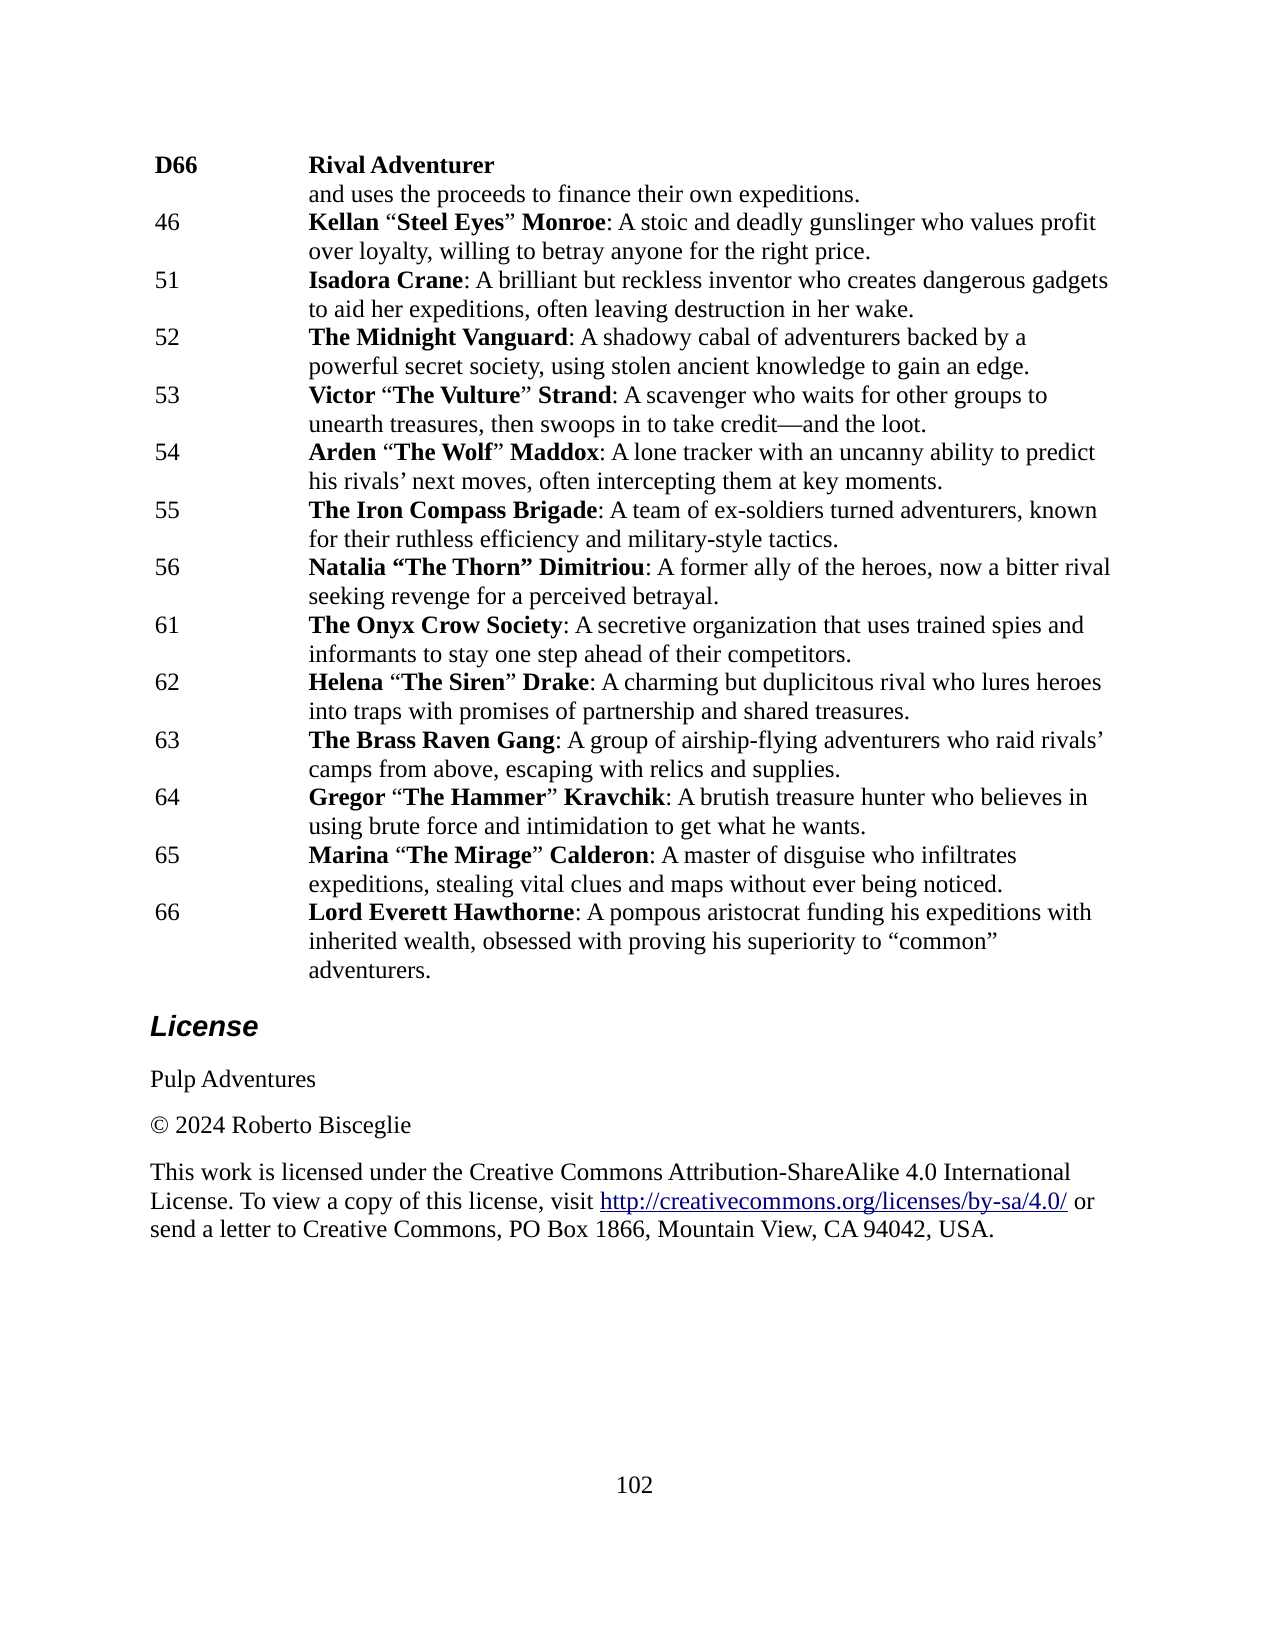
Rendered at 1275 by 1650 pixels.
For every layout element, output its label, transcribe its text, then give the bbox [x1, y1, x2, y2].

table_cell The Midnight Vanguard: A shadowy cabal of adventurers backed by a powerful secret society, using stolen ancient knowledge to gain an edge. [304, 323, 1125, 380]
table_cell 56 [150, 553, 304, 610]
table_header D66 [150, 150, 304, 179]
table_cell Gregor “The Hammer” Kravchik: A brutish treasure hunter who believes in using brute force and intimidation to get what he wants. [304, 783, 1125, 840]
subtitle License [150, 1009, 1125, 1042]
table_cell 64 [150, 783, 304, 840]
text Pulp Adventures [150, 1064, 1125, 1092]
table_cell 63 [150, 725, 304, 782]
table_cell 65 [150, 840, 304, 897]
table_cell Helena “The Siren” Drake: A charming but duplicitous rival who lures heroes into traps with promises of partnership and shared treasures. [304, 668, 1125, 725]
text This work is licensed under the Creative Commons Attribution-ShareAlike 4.0 International License. To view a copy of this license, visit http://creativecommons.org/licenses/by-sa/4.0/ or send a letter to Creative Commons, PO Box 1866, Mountain View, CA 94042, USA. [150, 1157, 1125, 1243]
table_cell Natalia “The Thorn” Dimitriou: A former ally of the heroes, now a bitter rival seeking revenge for a perceived betrayal. [304, 553, 1125, 610]
table_cell Victor “The Vulture” Strand: A scavenger who waits for other groups to unearth treasures, then swoops in to take credit—and the loot. [304, 380, 1125, 437]
table_cell Isadora Crane: A brilliant but reckless inventor who creates dangerous gadgets to aid her expeditions, often leaving destruction in her wake. [304, 265, 1125, 322]
table_cell 54 [150, 438, 304, 495]
table_cell 46 [150, 208, 304, 265]
table_cell The Brass Raven Gang: A group of airship-flying adventurers who raid rivals’ camps from above, escaping with relics and supplies. [304, 725, 1125, 782]
table_cell 51 [150, 265, 304, 322]
table_cell 62 [150, 668, 304, 725]
table_cell 55 [150, 495, 304, 552]
table_cell 52 [150, 323, 304, 380]
text © 2024 Roberto Bisceglie [150, 1110, 1125, 1139]
table_cell 66 [150, 898, 304, 984]
table_cell Marina “The Mirage” Calderon: A master of disguise who infiltrates expeditions, stealing vital clues and maps without ever being noticed. [304, 840, 1125, 897]
table_cell Arden “The Wolf” Maddox: A lone tracker with an uncanny ability to predict his rivals’ next moves, often intercepting them at key moments. [304, 438, 1125, 495]
table_cell Lord Everett Hawthorne: A pompous aristocrat funding his expeditions with inherited wealth, obsessed with proving his superiority to “common” adventurers. [304, 898, 1125, 984]
table_cell and uses the proceeds to finance their own expeditions. [304, 179, 1125, 207]
table_cell 61 [150, 610, 304, 667]
table_header Rival Adventurer [304, 150, 1125, 179]
table_cell Kellan “Steel Eyes” Monroe: A stoic and deadly gunslinger who values profit over loyalty, willing to betray anyone for the right price. [304, 208, 1125, 265]
table_cell The Onyx Crow Society: A secretive organization that uses trained spies and informants to stay one step ahead of their competitors. [304, 610, 1125, 667]
table_cell The Iron Compass Brigade: A team of ex-soldiers turned adventurers, known for their ruthless efficiency and military-style tactics. [304, 495, 1125, 552]
table_cell 53 [150, 380, 304, 437]
table_cell [150, 179, 304, 207]
